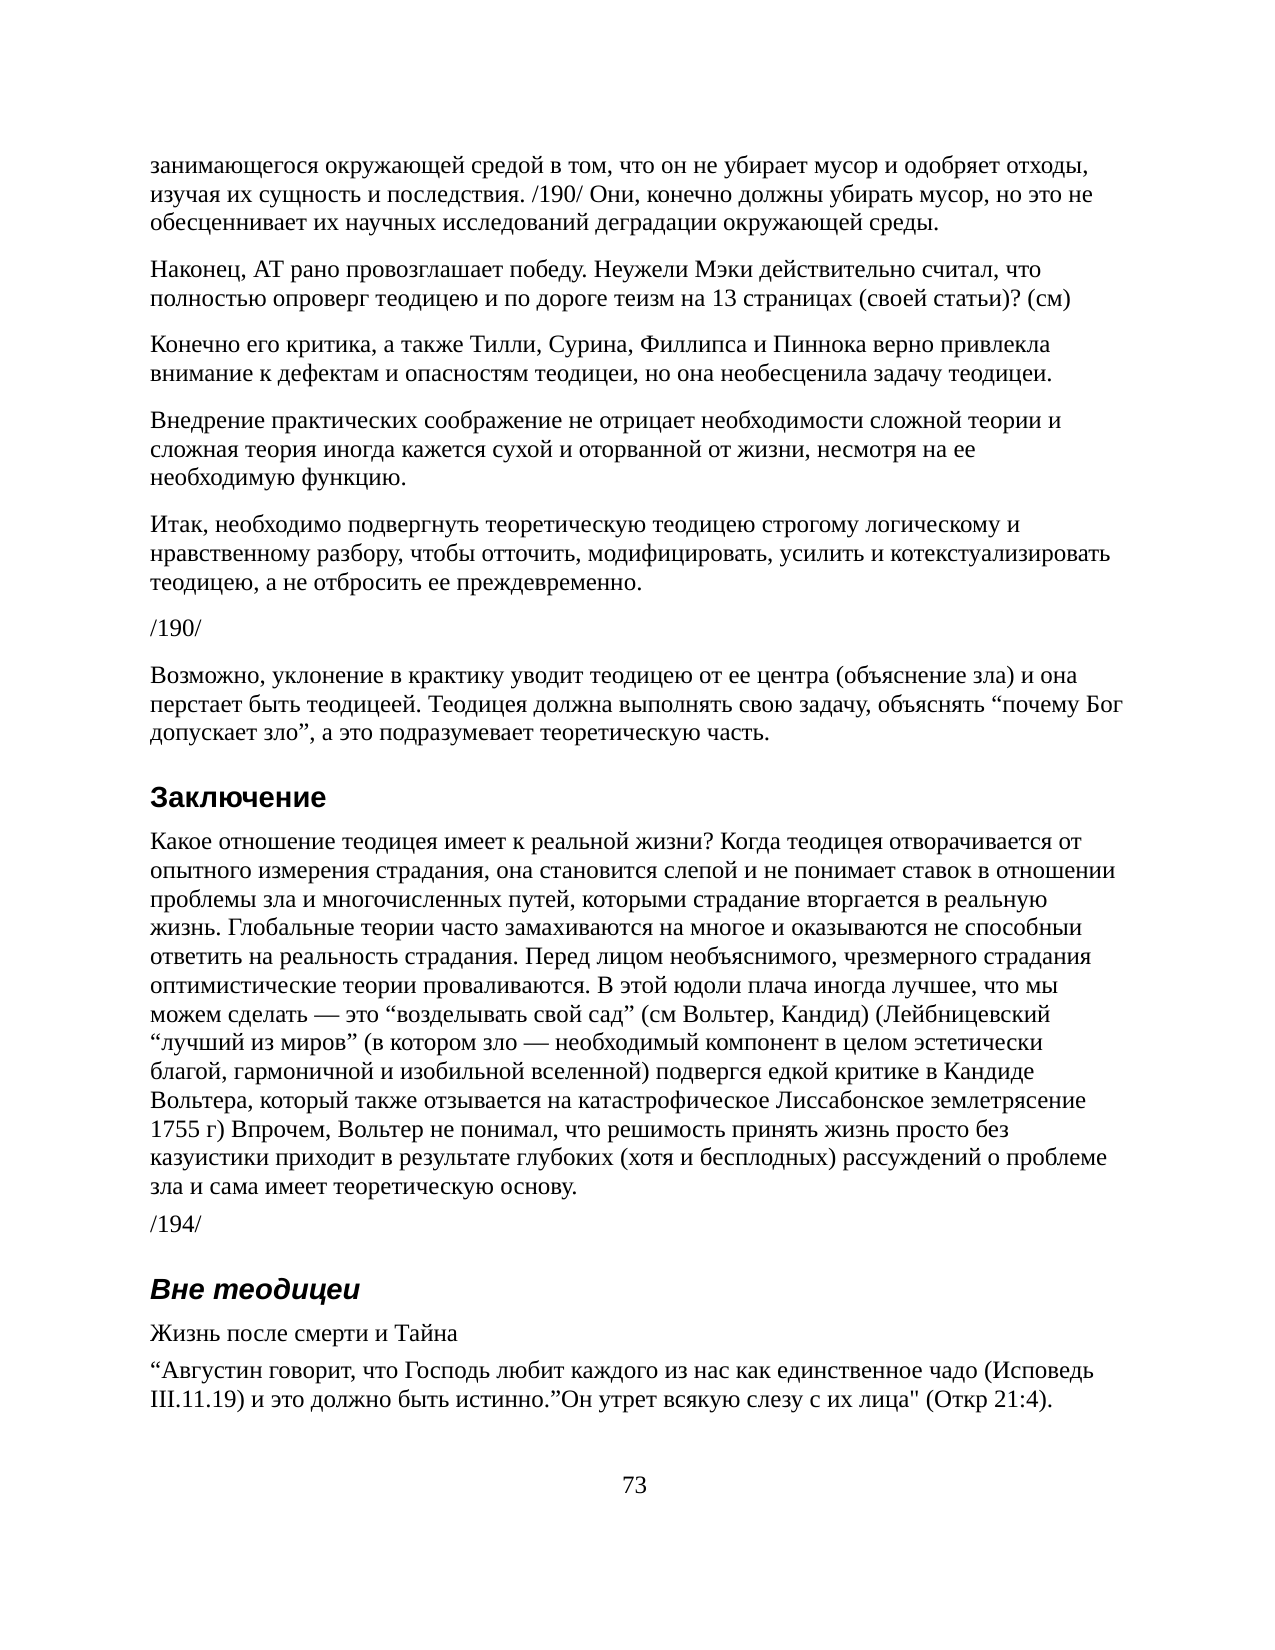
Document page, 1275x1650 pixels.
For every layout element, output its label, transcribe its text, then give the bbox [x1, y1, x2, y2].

subtitle Вне теодицеи [150, 1272, 1125, 1305]
text /190/ [150, 613, 1125, 642]
text Какое отношение теодицея имеет к реальной жизни? Когда теодицея отворачивается от опытного измерения страдания, она становится слепой и не понимает ставок в отношении проблемы зла и многочисленных путей, которыми страдание вторгается в реальную жизнь. Глобальные теории часто замахиваются на многое и оказываются не способныи ответить на реальность страдания. Перед лицом необъяснимого, чрезмерного страдания оптимистические теории проваливаются. В этой юдоли плача иногда лучшее, что мы можем сделать — это “возделывать свой сад” (см Вольтер, Кандид) (Лейбницевский “лучший из миров” (в котором зло — необходимый компонент в целом эстетически благой, гармоничной и изобильной вселенной) подвергся едкой критике в Кандиде Вольтера, который также отзывается на катастрофическое Лиссабонское землетрясение 1755 г) Впрочем, Вольтер не понимал, что решимость принять жизнь просто без казуистики приходит в результате глубоких (хотя и бесплодных) рассуждений о проблеме зла и сама имеет теоретическую основу. [150, 826, 1125, 1200]
text Итак, необходимо подвергнуть теоретическую теодицею строгому логическому и нравственному разбору, чтобы отточить, модифицировать, усилить и котекстуализировать теодицею, а не отбросить ее преждевременно. [150, 509, 1125, 595]
text занимающегося окружающей средой в том, что он не убирает мусор и одобряет отходы, изучая их сущность и последствия. /190/ Они, конечно должны убирать мусор, но это не обесценнивает их научных исследований деградации окружающей среды. [150, 150, 1125, 236]
text Конечно его критика, а также Тилли, Сурина, Филлипса и Пиннока верно привлекла внимание к дефектам и опасностям теодицеи, но она необесценила задачу теодицеи. [150, 329, 1125, 387]
subtitle Заключение [150, 780, 1125, 814]
text /194/ [150, 1209, 1125, 1238]
text Внедрение практических соображение не отрицает необходимости сложной теории и сложная теория иногда кажется сухой и оторванной от жизни, несмотря на ее необходимую функцию. [150, 405, 1125, 491]
text Возможно, уклонение в крактику уводит теодицею от ее центра (объяснение зла) и она перстает быть теодицеей. Теодицея должна выполнять свою задачу, объяснять “почему Бог допускает зло”, а это подразумевает теоретическую часть. [150, 660, 1125, 746]
text “Августин говорит, что Господь любит каждого из нас как единственное чадо (Исповедь III.11.19) и это должно быть истинно.”Он утрет всякую слезу с их лица" (Откр 21:4). [150, 1355, 1125, 1413]
text Жизнь после смерти и Тайна [150, 1318, 1125, 1346]
text Наконец, АТ рано провозглашает победу. Неужели Мэки действительно считал, что полностью опроверг теодицею и по дороге теизм на 13 страницах (своей статьи)? (см) [150, 254, 1125, 312]
